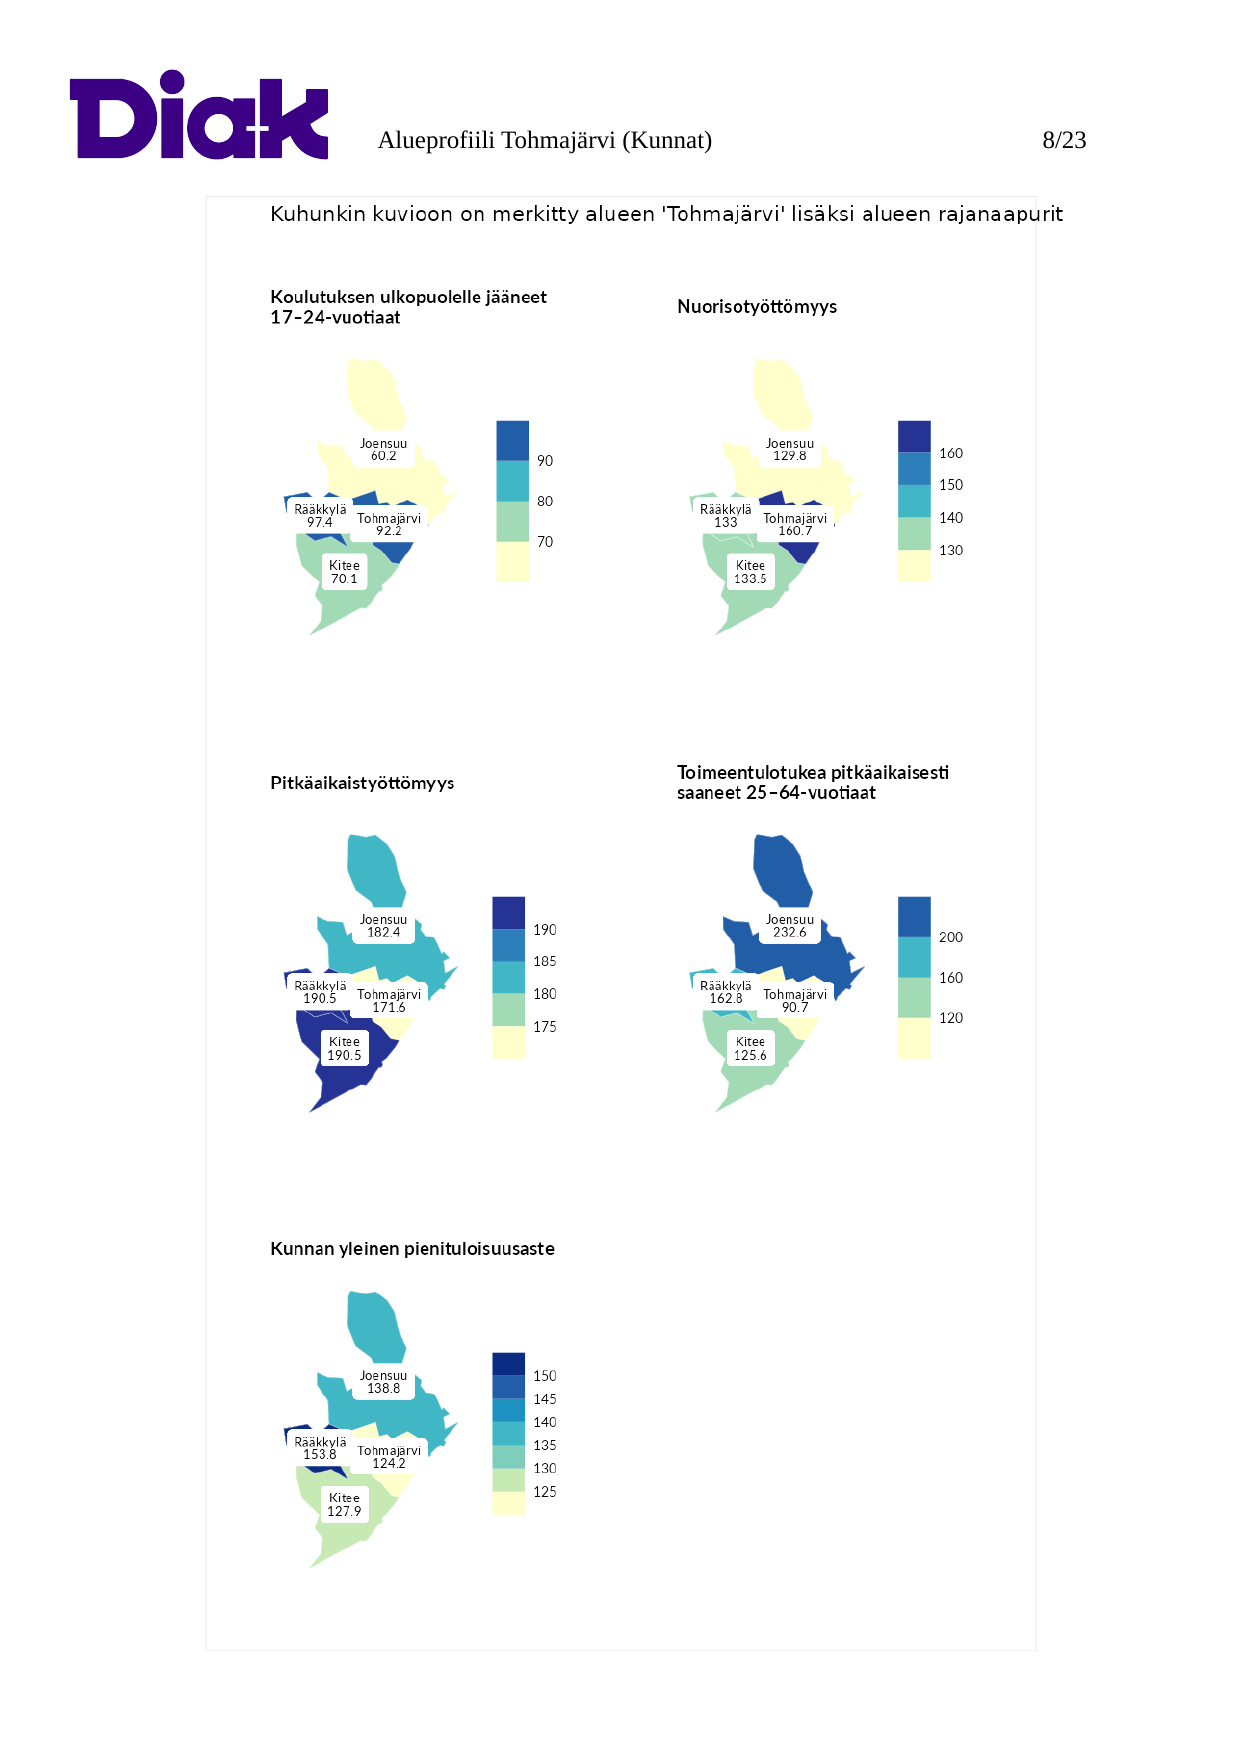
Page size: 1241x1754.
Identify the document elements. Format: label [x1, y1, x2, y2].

picture [61, 196, 1179, 1651]
